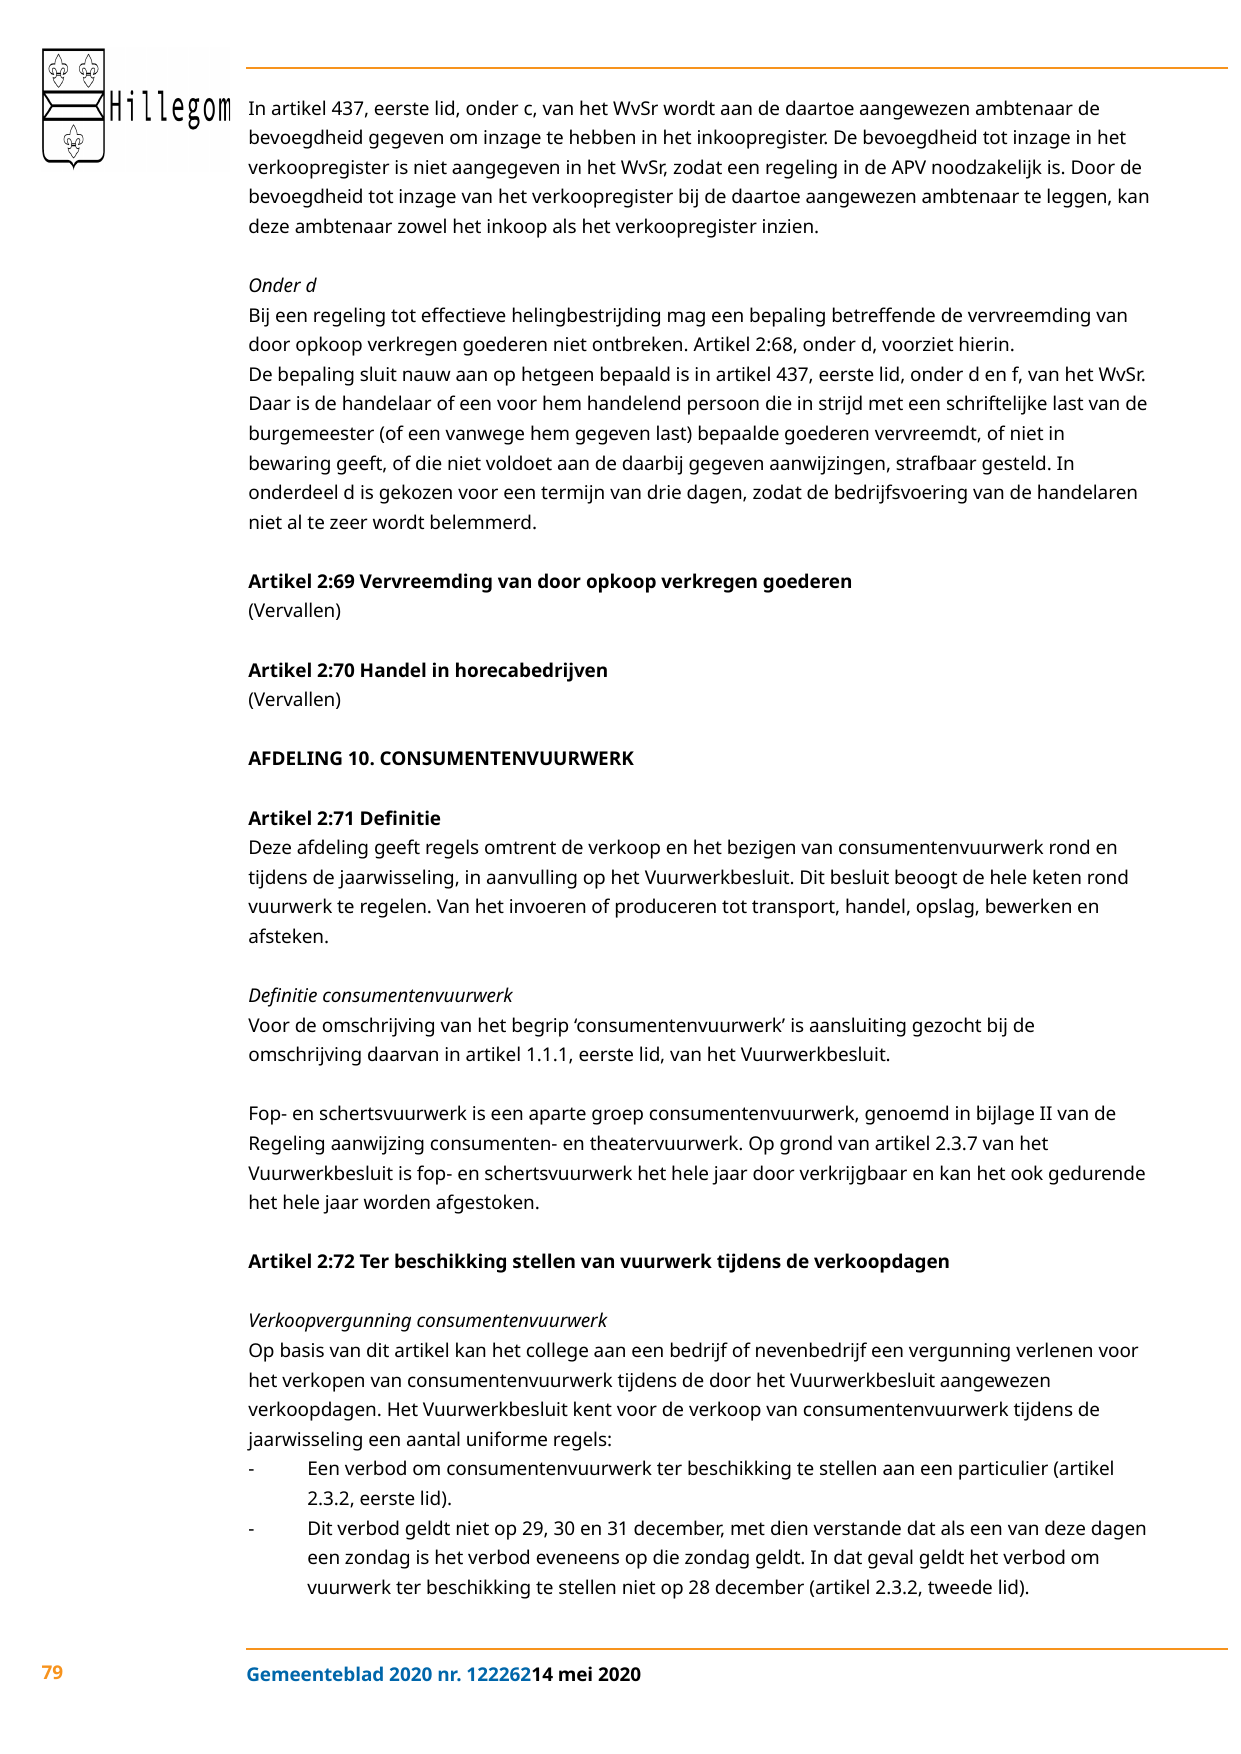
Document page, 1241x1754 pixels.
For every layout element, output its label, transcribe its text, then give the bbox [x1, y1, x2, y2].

text (Vervallen) [248, 686, 1152, 712]
text Artikel 2:71 Definitie [248, 805, 1152, 831]
list Dit verbod geldt niet op 29, 30 en 31 december, met dien verstande dat als een van deze dagen een zondag is het verbod eveneens op die zondag geldt. In dat geval geldt het verbod om vuurwerk ter beschikking te stellen niet op 28 december (artikel 2.3.2, tweede lid). [248, 1515, 1152, 1600]
text Artikel 2:70 Handel in horecabedrijven [248, 657, 1152, 683]
text Verkoopvergunning consumentenvuurwerk [248, 1308, 1152, 1333]
text Artikel 2:69 Vervreemding van door opkoop verkregen goederen [248, 568, 1152, 594]
text Onder d [248, 272, 1152, 298]
text Daar is de handelaar of een voor hem handelend persoon die in strijd met een schriftelijke last van de burgemeester (of een vanwege hem gegeven last) bepaalde goederen vervreemdt, of niet in bewaring geeft, of die niet voldoet aan de daarbij gegeven aanwijzingen, strafbaar gesteld. In onderdeel d is gekozen voor een termijn van drie dagen, zodat de bedrijfsvoering van de handelaren niet al te zeer wordt belemmerd. [248, 391, 1152, 535]
text In artikel 437, eerste lid, onder c, van het WvSr wordt aan de daartoe aangewezen ambtenaar de bevoegdheid gegeven om inzage te hebben in het inkoopregister. De bevoegdheid tot inzage in het verkoopregister is niet aangegeven in het WvSr, zodat een regeling in de APV noodzakelijk is. Door de bevoegdheid tot inzage van het verkoopregister bij de daartoe aangewezen ambtenaar te leggen, kan deze ambtenaar zowel het inkoop als het verkoopregister inzien. [248, 95, 1152, 239]
text Fop- en schertsvuurwerk is een aparte groep consumentenvuurwerk, genoemd in bijlage II van de Regeling aanwijzing consumenten- en theatervuurwerk. Op grond van artikel 2.3.7 van het Vuurwerkbesluit is fop- en schertsvuurwerk het hele jaar door verkrijgbaar en kan het ook gedurende het hele jaar worden afgestoken. [248, 1101, 1152, 1215]
text AFDELING 10. CONSUMENTENVUURWERK [248, 746, 1152, 771]
text (Vervallen) [248, 598, 1152, 623]
text Deze afdeling geeft regels omtrent de verkoop en het bezigen van consumentenvuurwerk rond en tijdens de jaarwisseling, in aanvulling op het Vuurwerkbesluit. Dit besluit beoogt de hele keten rond vuurwerk te regelen. Van het invoeren of produceren tot transport, handel, opslag, bewerken en afsteken. [248, 834, 1152, 949]
text Artikel 2:72 Ter beschikking stellen van vuurwerk tijdens de verkoopdagen [248, 1248, 1152, 1274]
text Bij een regeling tot effectieve helingbestrijding mag een bepaling betreffende de vervreemding van door opkoop verkregen goederen niet ontbreken. Artikel 2:68, onder d, voorziet hierin. [248, 302, 1152, 357]
picture [41, 47, 231, 172]
text Voor de omschrijving van het begrip ‘consumentenvuurwerk’ is aansluiting gezocht bij de omschrijving daarvan in artikel 1.1.1, eerste lid, van het Vuurwerkbesluit. [248, 1012, 1152, 1067]
text Definitie consumentenvuurwerk [248, 982, 1152, 1008]
list Een verbod om consumentenvuurwerk ter beschikking te stellen aan een particulier (artikel 2.3.2, eerste lid). [248, 1456, 1152, 1511]
text De bepaling sluit nauw aan op hetgeen bepaald is in artikel 437, eerste lid, onder d en f, van het WvSr. [248, 361, 1152, 387]
text Op basis van dit artikel kan het college aan een bedrijf of nevenbedrijf een vergunning verlenen voor het verkopen van consumentenvuurwerk tijdens de door het Vuurwerkbesluit aangewezen verkoopdagen. Het Vuurwerkbesluit kent voor de verkoop van consumentenvuurwerk tijdens de jaarwisseling een aantal uniforme regels: [248, 1337, 1152, 1452]
